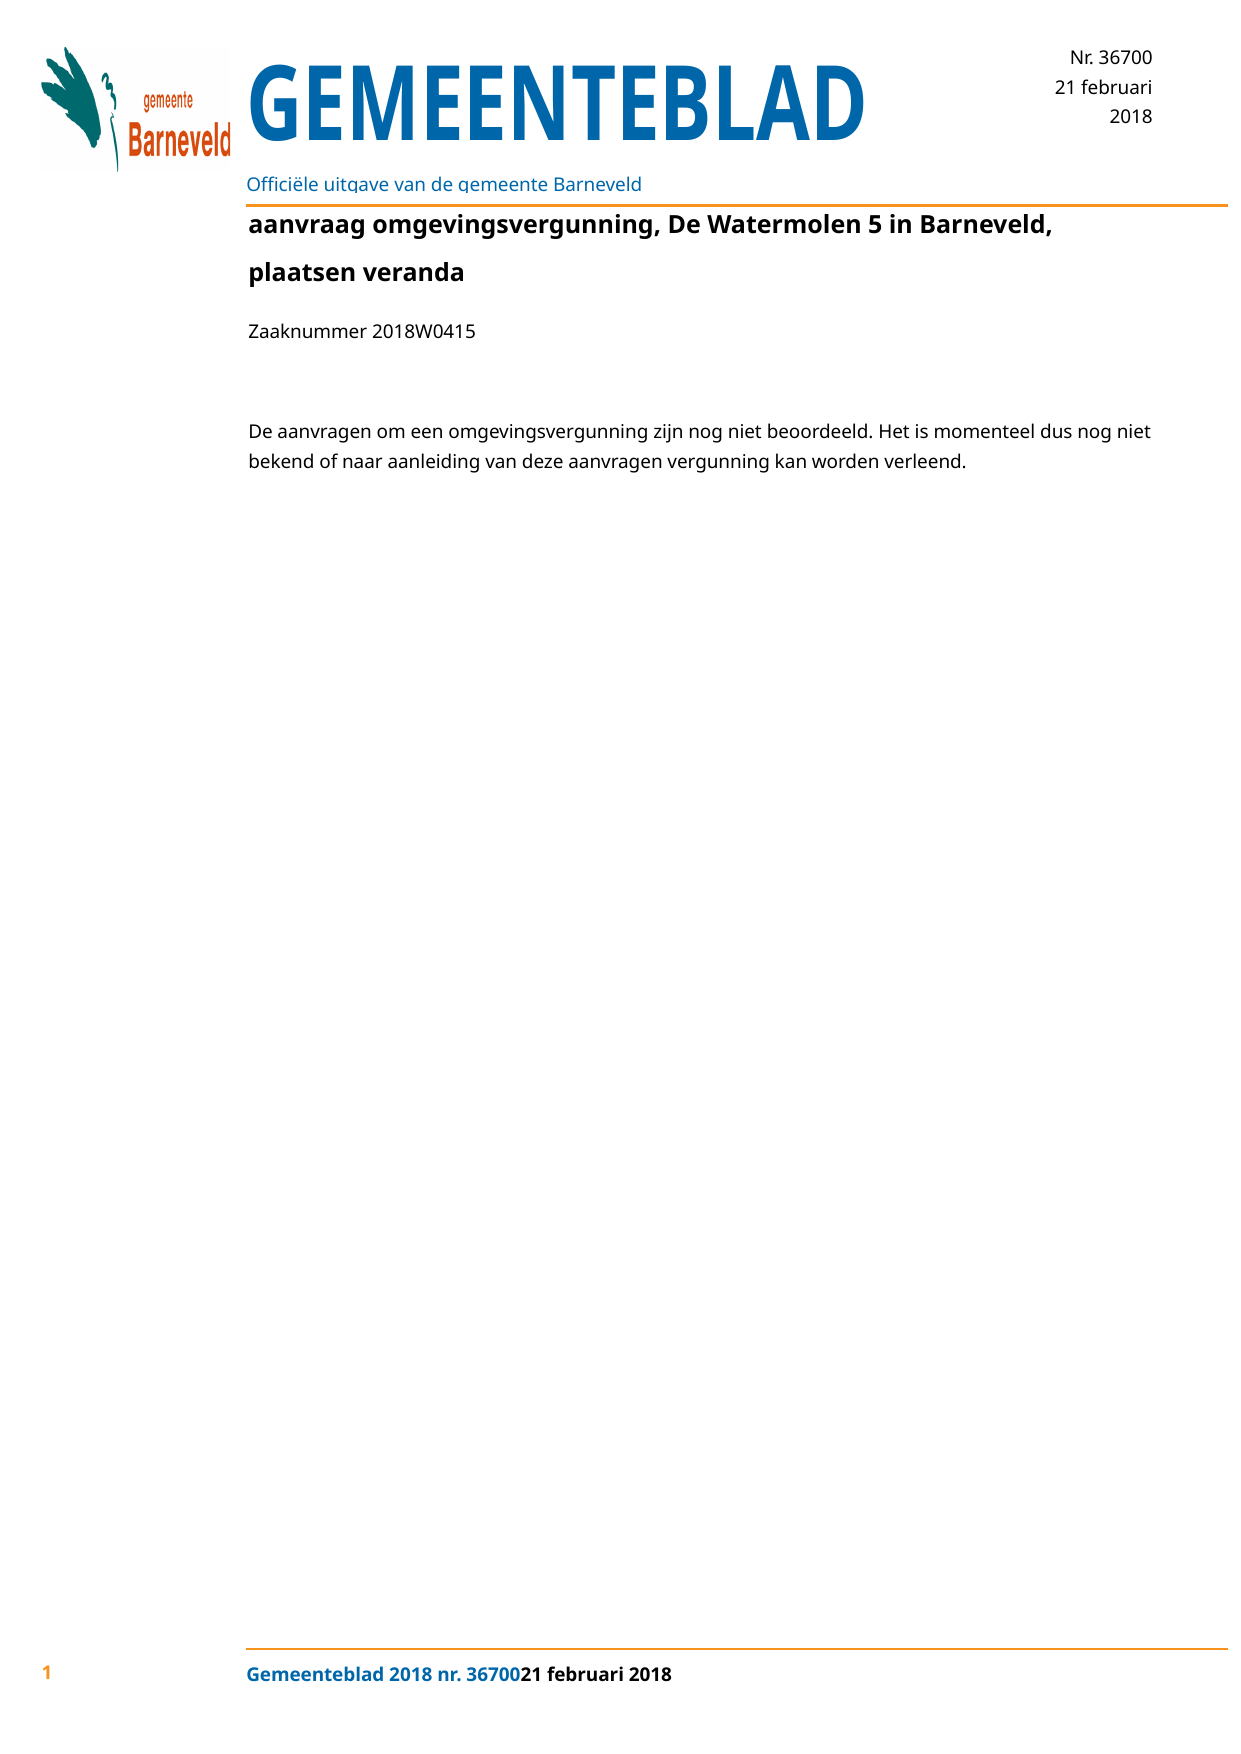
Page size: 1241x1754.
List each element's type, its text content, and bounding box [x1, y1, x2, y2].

picture [41, 47, 231, 172]
text De aanvragen om een omgevingsvergunning zijn nog niet beoordeeld. Het is momenteel dus nog niet bekend of naar aanleiding van deze aanvragen vergunning kan worden verleend. [248, 419, 1152, 474]
text Zaaknummer 2018W0415 [248, 318, 1152, 344]
text aanvraag omgevingsvergunning, De Watermolen 5 in Barneveld, plaatsen veranda [248, 207, 1152, 288]
